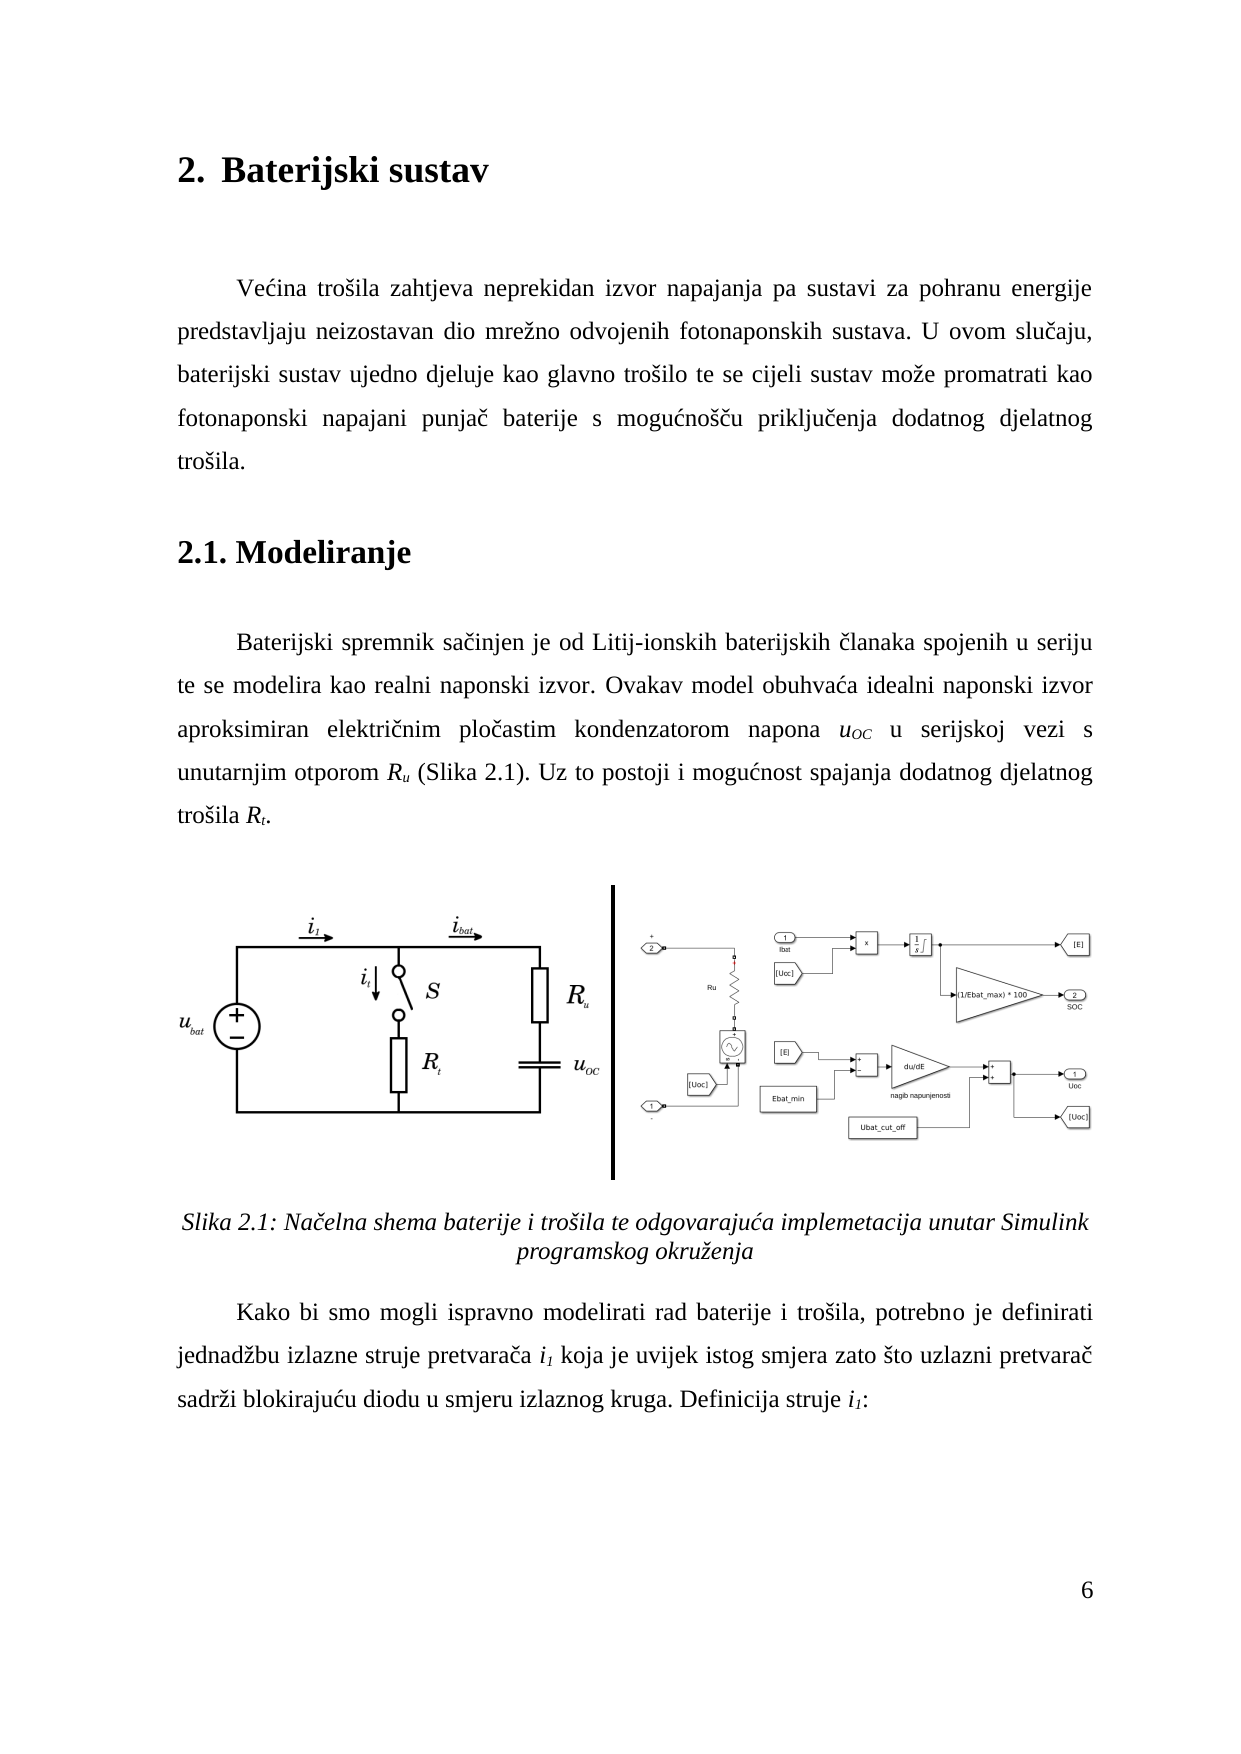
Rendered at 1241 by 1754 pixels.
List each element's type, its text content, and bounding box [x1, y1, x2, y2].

text Slika 2.1: Načelna shema baterije i trošila te odgovarajuća implemetacija unutar Simulink programskog okruženja [177, 1207, 1093, 1265]
subtitle Baterijski sustav [177, 147, 1093, 190]
text Kako bi smo mogli ispravno modelirati rad baterije i trošila, potrebno je definirati jednadžbu izlazne struje pretvarača i1 koja je uvijek istog smjera zato što uzlazni pretvarač sadrži blokirajuću diodu u smjeru izlaznog kruga. Definicija struje i1: [177, 1297, 1093, 1412]
text Baterijski spremnik sačinjen je od Litij-ionskih baterijskih članaka spojenih u seriju te se modelira kao realni naponski izvor. Ovakav model obuhvaća idealni naponski izvor aproksimiran električnim pločastim kondenzatorom napona uOC u serijskoj vezi s unutarnjim otporom Ru (Slika 2.1). Uz to postoji i mogućnost spajanja dodatnog djelatnog trošila Rt. [177, 627, 1093, 829]
subtitle Modeliranje [177, 532, 1093, 571]
text Većina trošila zahtjeva neprekidan izvor napajanja pa sustavi za pohranu energije predstavljaju neizostavan dio mrežno odvojenih fotonaponskih sustava. U ovom slučaju, baterijski sustav ujedno djeluje kao glavno trošilo te se cijeli sustav može promatrati kao fotonaponski napajani punjač baterije s mogućnošču priključenja dodatnog djelatnog trošila. [177, 273, 1093, 474]
picture [177, 873, 1094, 1183]
